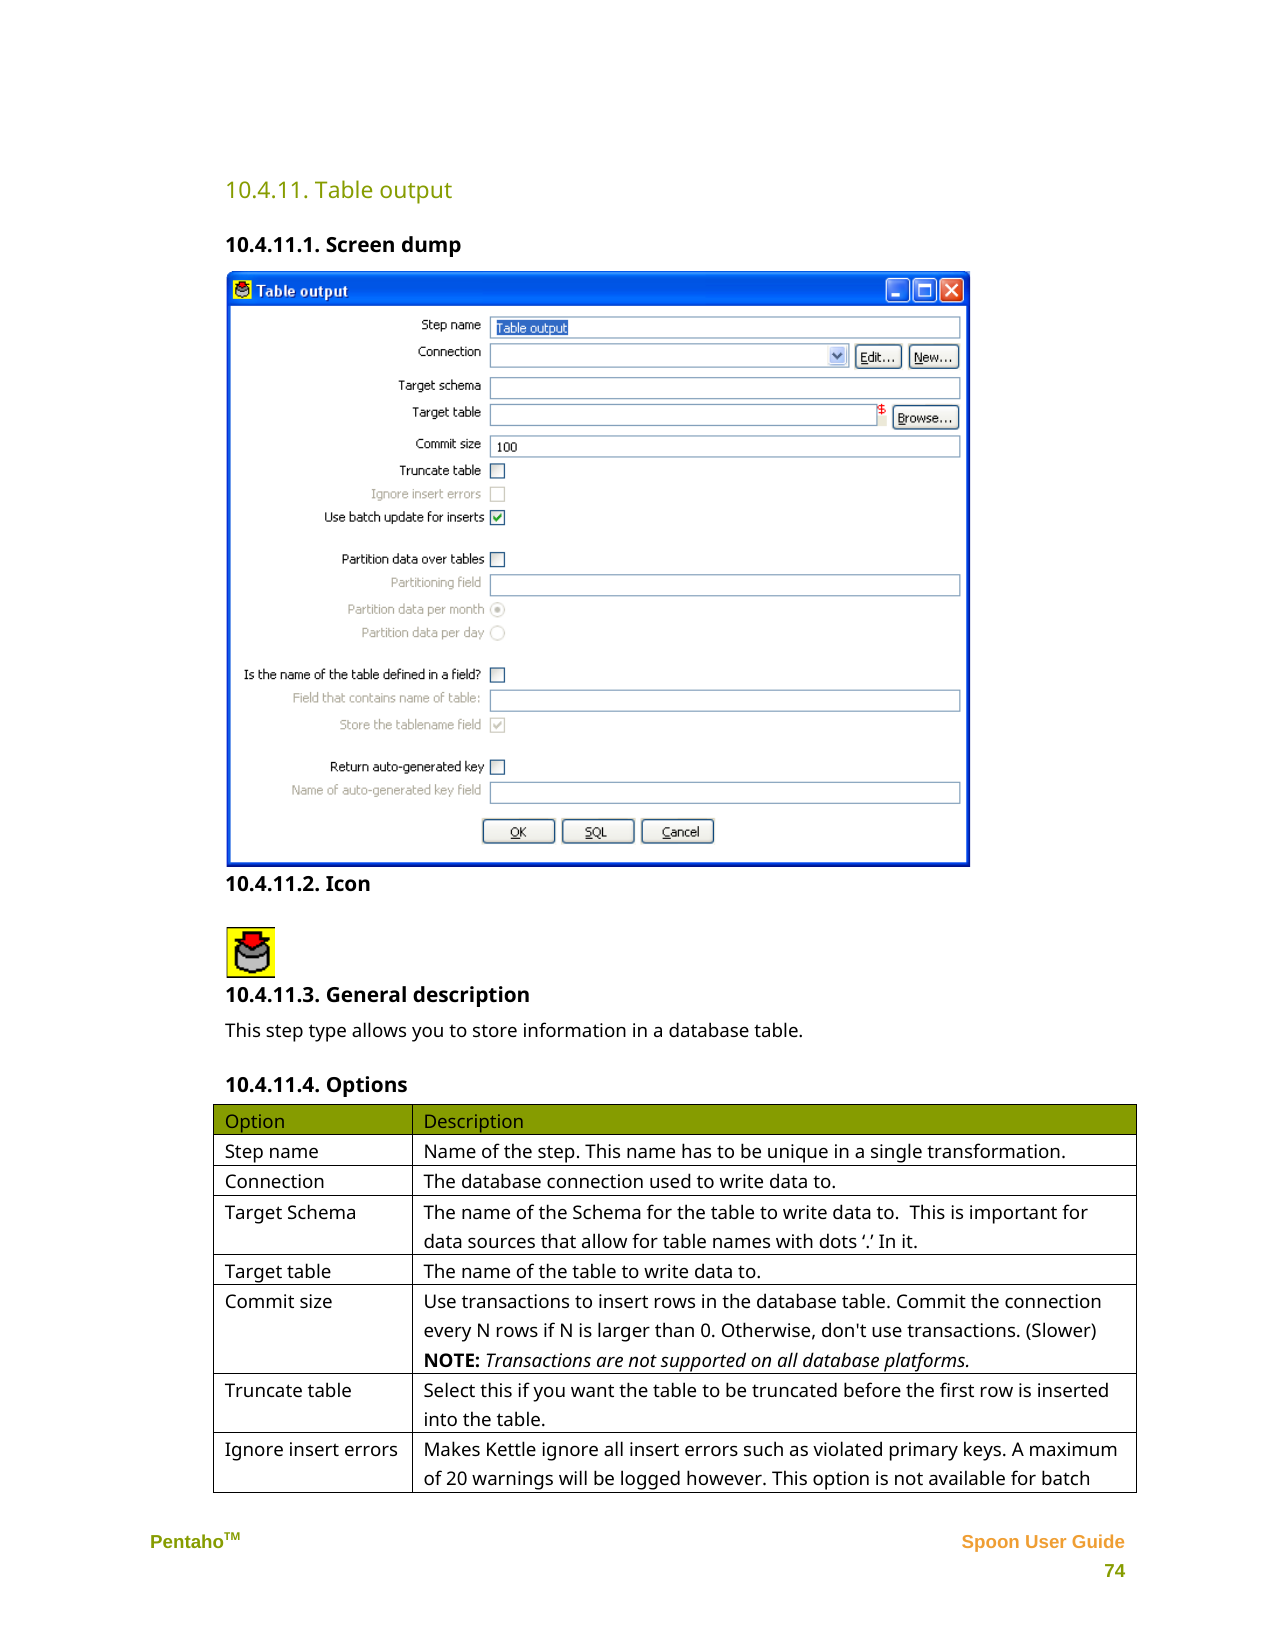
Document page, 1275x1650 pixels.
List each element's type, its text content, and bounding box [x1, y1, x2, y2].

subtitle 10.4.11.4. Options [225, 1069, 1125, 1098]
table_cell Step name [214, 1135, 412, 1164]
table_header Description [413, 1105, 1136, 1134]
subtitle 10.4.11. Table output [225, 175, 1125, 204]
table_cell Select this if you want the table to be truncated before the first row is inserted into the table. [413, 1374, 1136, 1432]
table_cell Makes Kettle ignore all insert errors such as violated primary keys. A maximum of 20 warnings will be logged however. This option is not available for batch [413, 1433, 1136, 1492]
subtitle 10.4.11.2. Icon [225, 869, 1125, 897]
table_header Option [214, 1105, 412, 1134]
table_cell Commit size [214, 1285, 412, 1373]
table_cell Name of the step. This name has to be unique in a single transformation. [413, 1135, 1136, 1164]
subtitle 10.4.11.3. General description [225, 980, 1125, 1008]
subtitle 10.4.11.1. Screen dump [225, 229, 1125, 258]
picture [226, 927, 275, 978]
table_cell Truncate table [214, 1374, 412, 1432]
table_cell Use transactions to insert rows in the database table. Commit the connection every N rows if N is larger than 0. Otherwise, don't use transactions. (Slower) NOTE: Transactions are not supported on all database platforms. [413, 1285, 1136, 1373]
table_cell The name of the table to write data to. [413, 1255, 1136, 1284]
table_cell Target Schema [214, 1196, 412, 1254]
table_cell Connection [214, 1166, 412, 1195]
table_cell Ignore insert errors [214, 1433, 412, 1492]
table_cell Target table [214, 1255, 412, 1284]
table_cell The database connection used to write data to. [413, 1166, 1136, 1195]
text This step type allows you to store information in a database table. [225, 1014, 1125, 1044]
picture [226, 271, 971, 867]
table_cell The name of the Schema for the table to write data to. This is important for data sources that allow for table names with dots ‘.’ In it. [413, 1196, 1136, 1254]
